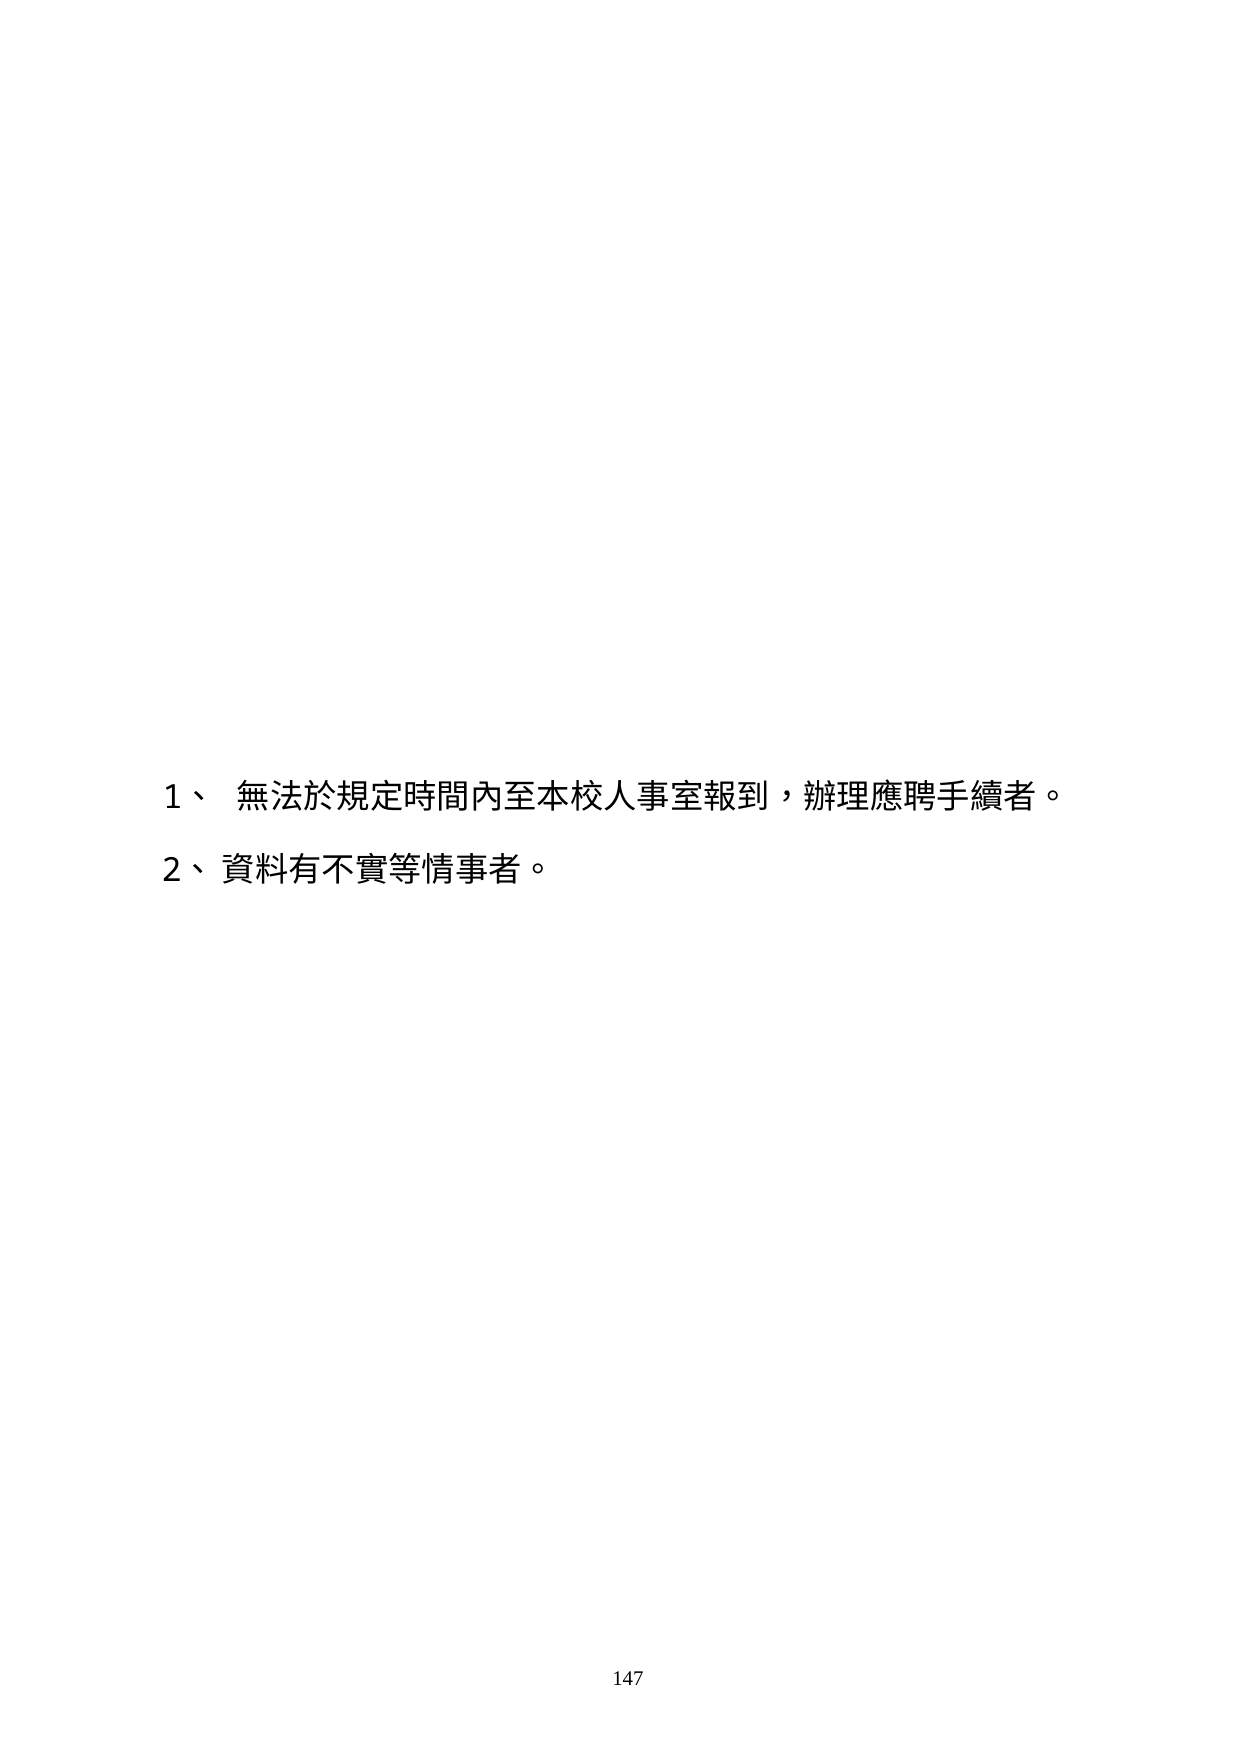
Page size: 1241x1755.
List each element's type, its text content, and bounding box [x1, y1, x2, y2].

list 無法於規定時間內至本校人事室報到，辦理應聘手續者。 [162, 770, 1152, 819]
list 資料有不實等情事者。 [161, 843, 1152, 891]
